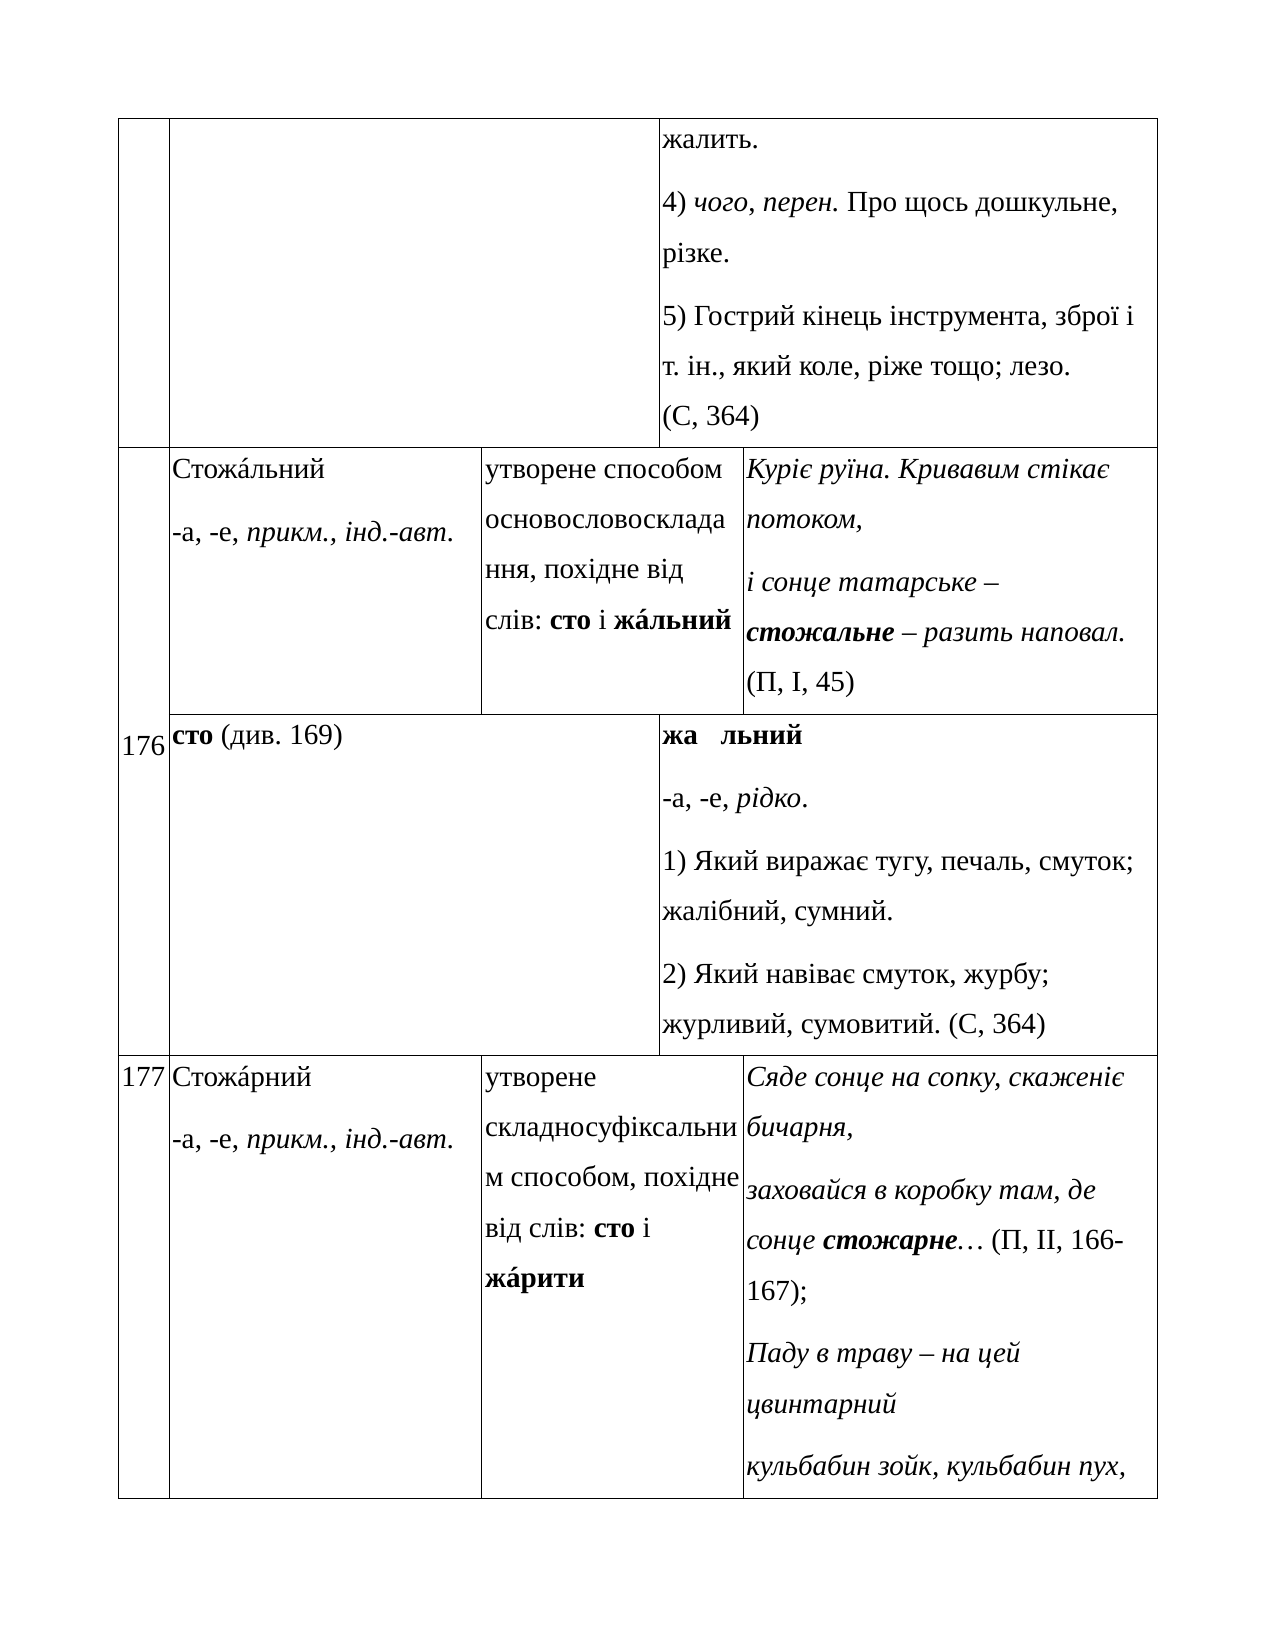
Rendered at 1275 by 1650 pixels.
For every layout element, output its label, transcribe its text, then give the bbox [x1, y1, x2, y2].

table_cell Стожáрний -а, -е, прикм., інд.-авт. [170, 1056, 481, 1498]
table_cell жалить. 4) чого, перен. Про щось дошкульне, різке. 5) Гострий кінець інструмента, зброї і т. ін., який коле, ріже тощо; лезо. (С, 364) [660, 119, 1157, 447]
table_cell сто (див. 169) [170, 715, 659, 1055]
table_cell [170, 119, 659, 447]
table_cell 176 [119, 448, 169, 1055]
table_cell утворене складносуфіксальним способом, похідне від слів: сто і жáрити [482, 1056, 743, 1498]
table_cell Стожáльний -а, -е, прикм., інд.-авт. [170, 448, 481, 714]
table_cell [119, 119, 169, 447]
table_cell Куріє руїна. Кривавим стікає потоком, і сонце татарське – стожальне – разить наповал. (П, І, 45) [744, 448, 1157, 714]
table_cell 177 [119, 1056, 169, 1498]
table_cell жальний -а, -е, рідко. 1) Який виражає тугу, печаль, смуток; жалібний, сумний. 2) Який навіває смуток, журбу; журливий, сумовитий. (С, 364) [660, 715, 1157, 1055]
table_cell утворене способом основословоскладання, похідне від слів: сто і жáльний [482, 448, 743, 714]
table_cell Сяде сонце на сопку, скаженіє бичарня, заховайся в коробку там, де сонце стожарне… (П, ІІ, 166-167); Паду в траву – на цей цвинтарний кульбабин зойк, кульбабин пух, [744, 1056, 1157, 1498]
